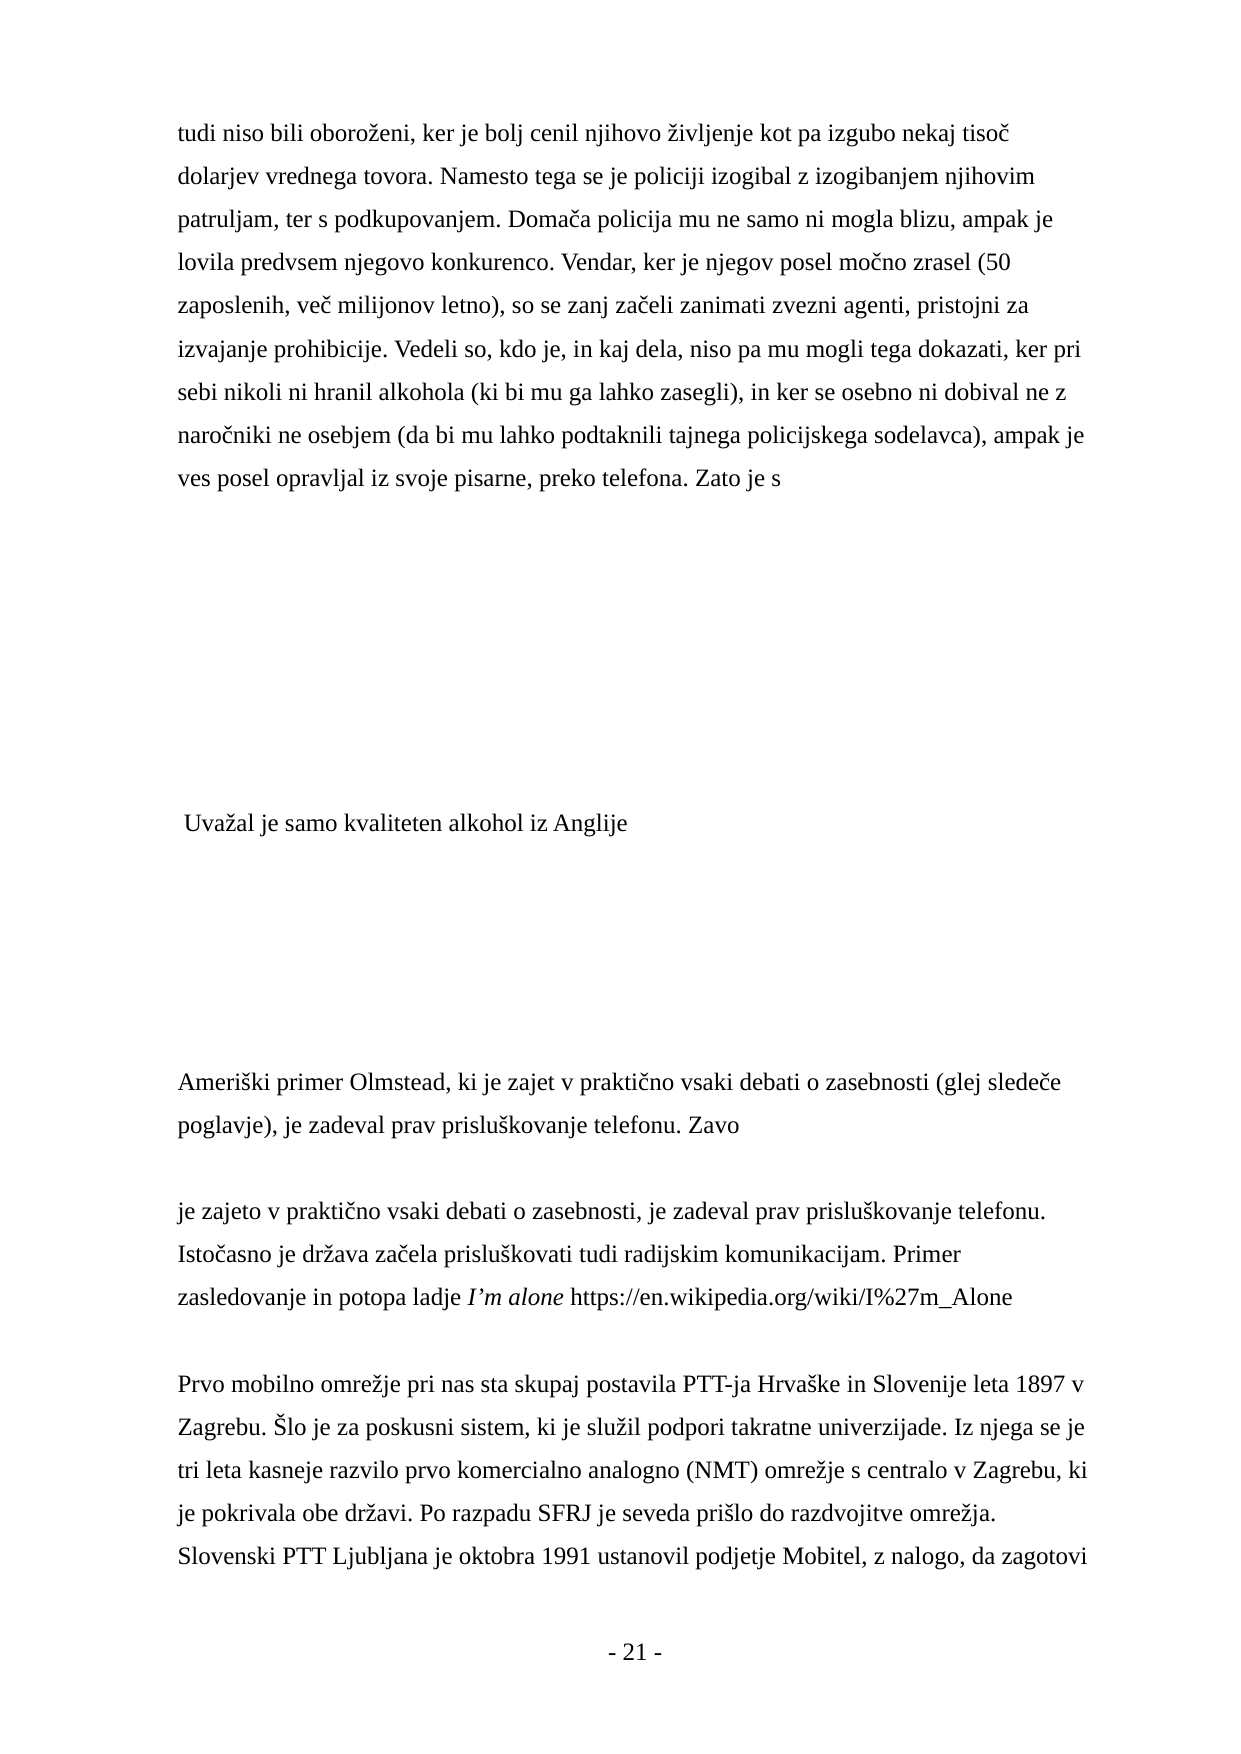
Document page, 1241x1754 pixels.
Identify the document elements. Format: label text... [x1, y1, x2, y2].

text Prvo mobilno omrežje pri nas sta skupaj postavila PTT-ja Hrvaške in Slovenije leta 1897 v Zagrebu. Šlo je za poskusni sistem, ki je služil podpori takratne univerzijade. Iz njega se je tri leta kasneje razvilo prvo komercialno analogno (NMT) omrežje s centralo v Zagrebu, ki je pokrivala obe državi. Po razpadu SFRJ je seveda prišlo do razdvojitve omrežja. Slovenski PTT Ljubljana je oktobra 1991 ustanovil podjetje Mobitel, z nalogo, da zagotovi [177, 1369, 1093, 1570]
text Uvažal je samo kvaliteten alkohol iz Anglije [177, 808, 1093, 837]
text Ameriški primer Olmstead, ki je zajet v praktično vsaki debati o zasebnosti (glej sledeče poglavje), je zadeval prav prisluškovanje telefonu. Zavo [177, 1067, 1093, 1139]
text tudi niso bili oboroženi, ker je bolj cenil njihovo življenje kot pa izgubo nekaj tisoč dolarjev vrednega tovora. Namesto tega se je policiji izogibal z izogibanjem njihovim patruljam, ter s podkupovanjem. Domača policija mu ne samo ni mogla blizu, ampak je lovila predvsem njegovo konkurenco. Vendar, ker je njegov posel močno zrasel (50 zaposlenih, več milijonov letno), so se zanj začeli zanimati zvezni agenti, pristojni za izvajanje prohibicije. Vedeli so, kdo je, in kaj dela, niso pa mu mogli tega dokazati, ker pri sebi nikoli ni hranil alkohola (ki bi mu ga lahko zasegli), in ker se osebno ni dobival ne z naročniki ne osebjem (da bi mu lahko podtaknili tajnega policijskega sodelavca), ampak je ves posel opravljal iz svoje pisarne, preko telefona. Zato je s [177, 118, 1093, 492]
text je zajeto v praktično vsaki debati o zasebnosti, je zadeval prav prisluškovanje telefonu. Istočasno je država začela prisluškovati tudi radijskim komunikacijam. Primer zasledovanje in potopa ladje I’m alone https://en.wikipedia.org/wiki/I%27m_Alone [177, 1196, 1093, 1311]
